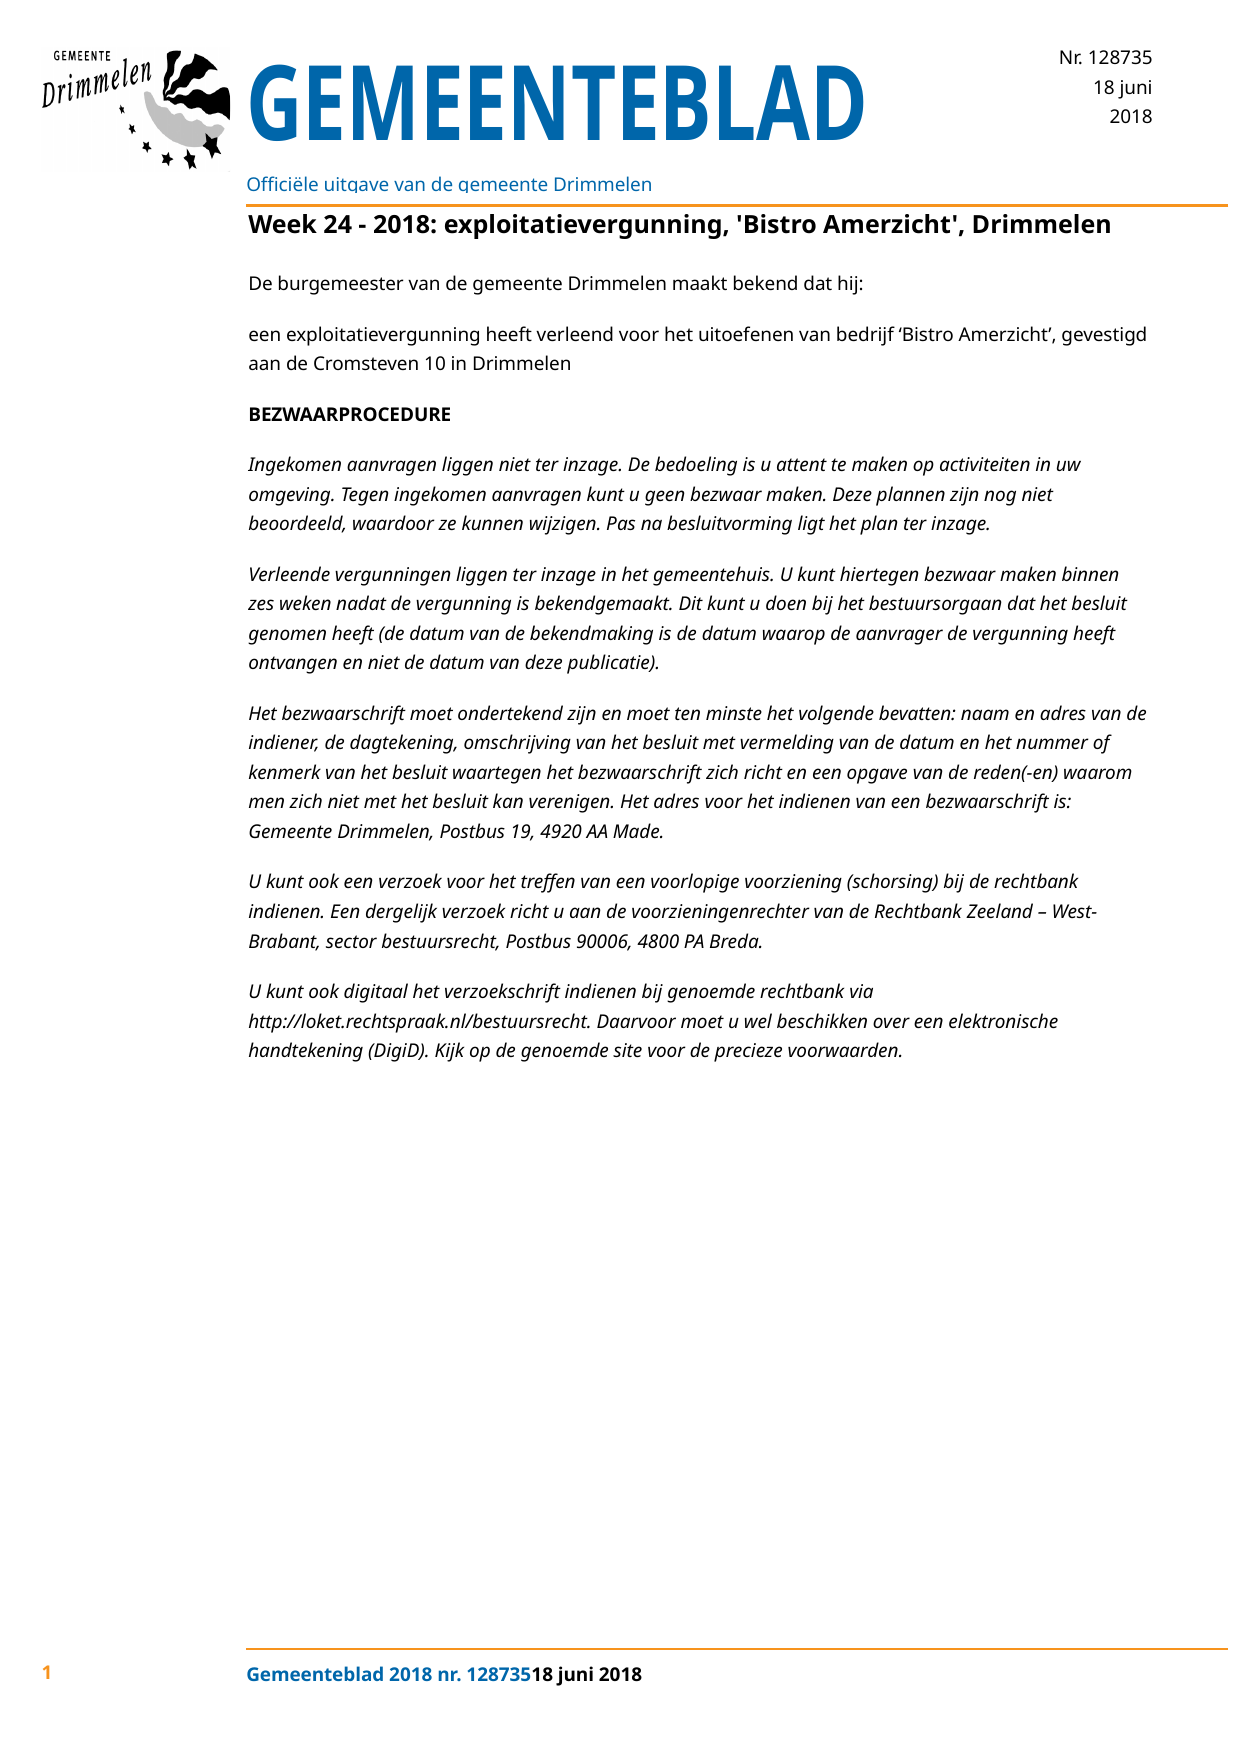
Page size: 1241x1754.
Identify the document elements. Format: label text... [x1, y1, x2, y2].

text Het bezwaarschrift moet ondertekend zijn en moet ten minste het volgende bevatten: naam en adres van de indiener, de dagtekening, omschrijving van het besluit met vermelding van de datum en het nummer of kenmerk van het besluit waartegen het bezwaarschrift zich richt en een opgave van de reden(-en) waarom men zich niet met het besluit kan verenigen. Het adres voor het indienen van een bezwaarschrift is: Gemeente Drimmelen, Postbus 19, 4920 AA Made. [248, 700, 1152, 844]
text een exploitatievergunning heeft verleend voor het uitoefenen van bedrijf ‘Bistro Amerzicht’, gevestigd aan de Cromsteven 10 in Drimmelen [248, 321, 1152, 376]
text U kunt ook digitaal het verzoekschrift indienen bij genoemde rechtbank via http://loket.rechtspraak.nl/bestuursrecht. Daarvoor moet u wel beschikken over een elektronische handtekening (DigiD). Kijk op de genoemde site voor de precieze voorwaarden. [248, 978, 1152, 1063]
text BEZWAARPROCEDURE [248, 401, 1152, 426]
text Week 24 - 2018: exploitatievergunning, 'Bistro Amerzicht', Drimmelen [248, 207, 1152, 241]
text Ingekomen aanvragen liggen niet ter inzage. De bedoeling is u attent te maken op activiteiten in uw omgeving. Tegen ingekomen aanvragen kunt u geen bezwaar maken. Deze plannen zijn nog niet beoordeeld, waardoor ze kunnen wijzigen. Pas na besluitvorming ligt het plan ter inzage. [248, 451, 1152, 536]
text U kunt ook een verzoek voor het treffen van een voorlopige voorziening (schorsing) bij de rechtbank indienen. Een dergelijk verzoek richt u aan de voorzieningenrechter van de Rechtbank Zeeland – West-Brabant, sector bestuursrecht, Postbus 90006, 4800 PA Breda. [248, 869, 1152, 953]
text Verleende vergunningen liggen ter inzage in het gemeentehuis. U kunt hiertegen bezwaar maken binnen zes weken nadat de vergunning is bekendgemaakt. Dit kunt u doen bij het bestuursorgaan dat het besluit genomen heeft (de datum van de bekendmaking is de datum waarop de aanvrager de vergunning heeft ontvangen en niet de datum van deze publicatie). [248, 561, 1152, 675]
picture [41, 47, 231, 172]
text De burgemeester van de gemeente Drimmelen maakt bekend dat hij: [248, 270, 1152, 296]
